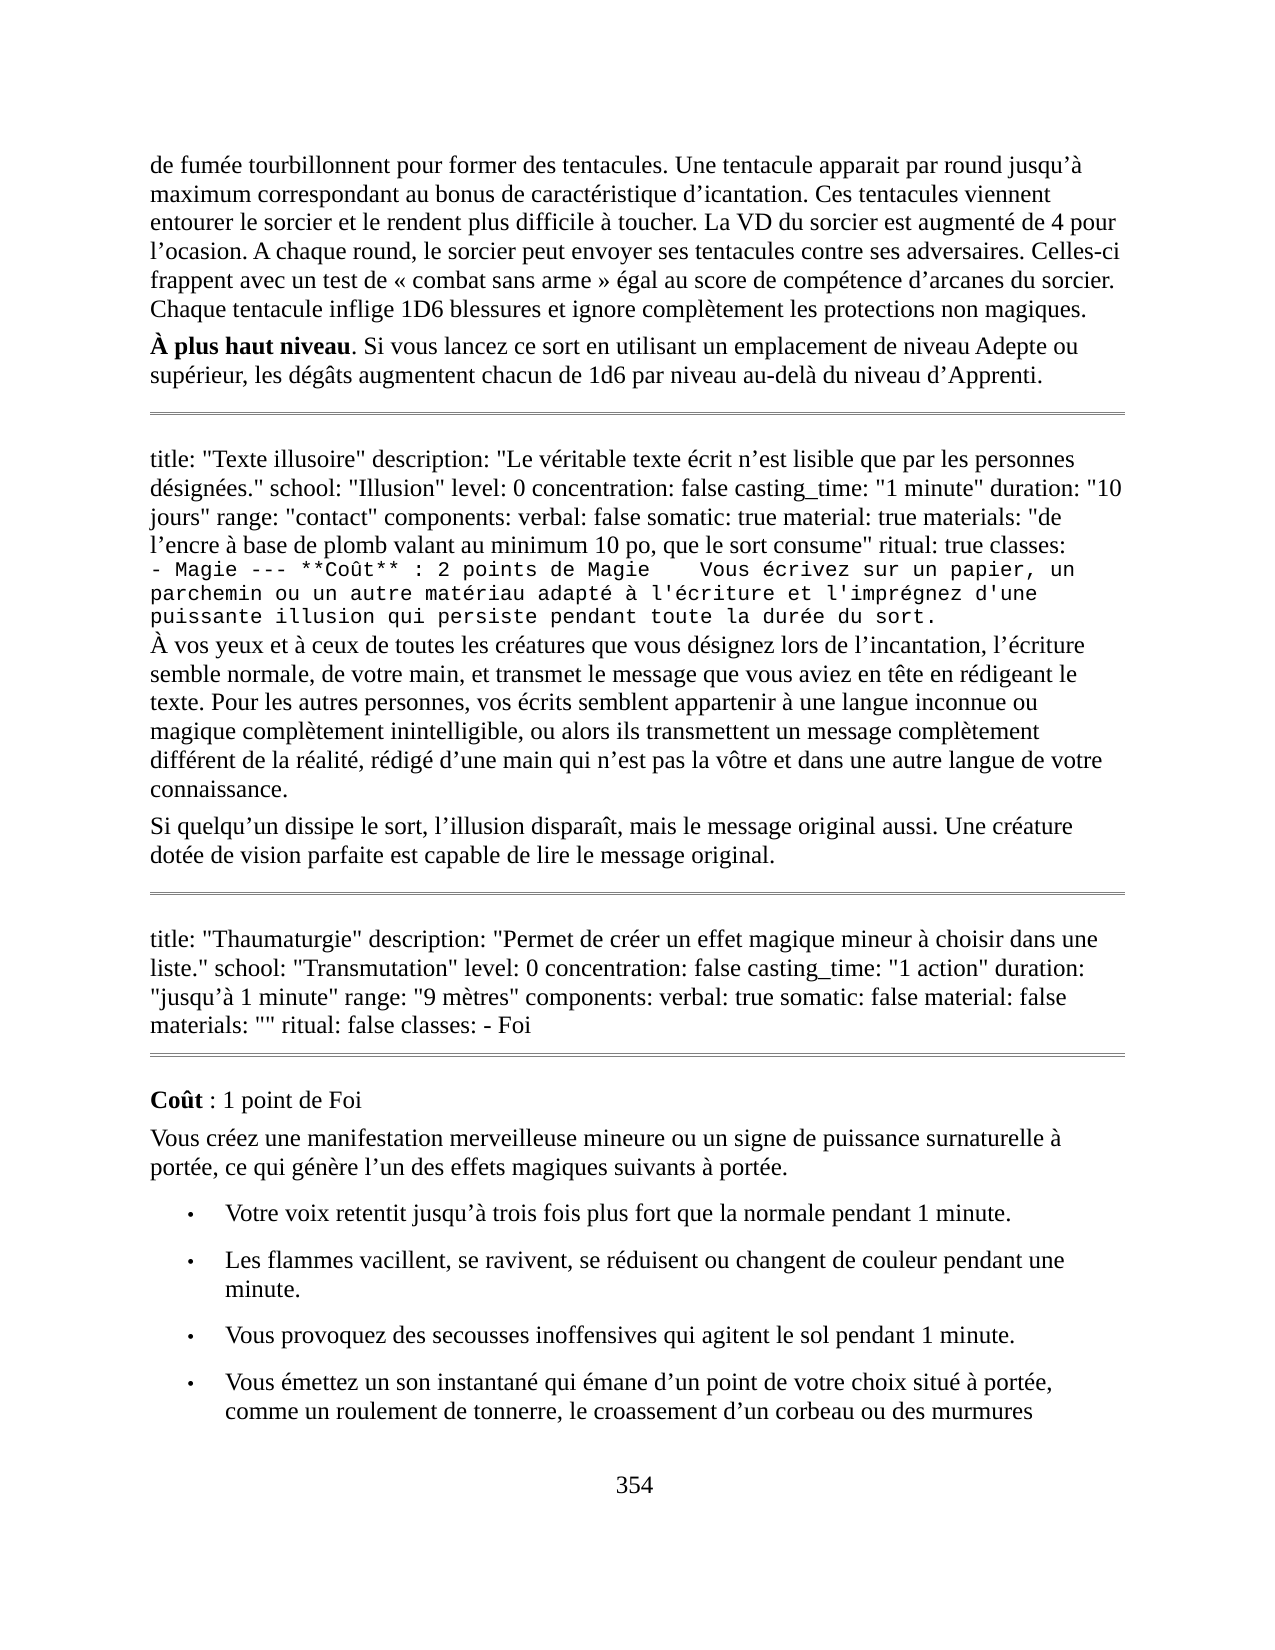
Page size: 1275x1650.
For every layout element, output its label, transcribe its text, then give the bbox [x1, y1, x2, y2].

list Votre voix retentit jusqu’à trois fois plus fort que la normale pendant 1 minute. [187, 1198, 1125, 1227]
list Vous provoquez des secousses inoffensives qui agitent le sol pendant 1 minute. [187, 1320, 1125, 1349]
text À vos yeux et à ceux de toutes les créatures que vous désignez lors de l’incantation, l’écriture semble normale, de votre main, et transmet le message que vous aviez en tête en rédigeant le texte. Pour les autres personnes, vos écrits semblent appartenir à une langue inconnue ou magique complètement inintelligible, ou alors ils transmettent un message complètement différent de la réalité, rédigé d’une main qui n’est pas la vôtre et dans une autre langue de votre connaissance. [150, 630, 1125, 802]
text Vous créez une manifestation merveilleuse mineure ou un signe de puissance surnaturelle à portée, ce qui génère l’un des effets magiques suivants à portée. [150, 1123, 1125, 1180]
text À plus haut niveau. Si vous lancez ce sort en utilisant un emplacement de niveau Adepte ou supérieur, les dégâts augmentent chacun de 1d6 par niveau au-delà du niveau d’Apprenti. [150, 331, 1125, 389]
text title: "Texte illusoire" description: "Le véritable texte écrit n’est lisible que par les personnes désignées." school: "Illusion" level: 0 concentration: false casting_time: "1 minute" duration: "10 jours" range: "contact" components: verbal: false somatic: true material: true materials: "de l’encre à base de plomb valant au minimum 10 po, que le sort consume" ritual: true classes: [150, 444, 1125, 559]
text de fumée tourbillonnent pour former des tentacules. Une tentacule apparait par round jusqu’à maximum correspondant au bonus de caractéristique d’icantation. Ces tentacules viennent entourer le sorcier et le rendent plus difficile à toucher. La VD du sorcier est augmenté de 4 pour l’ocasion. A chaque round, le sorcier peut envoyer ses tentacules contre ses adversaires. Celles-ci frappent avec un test de « combat sans arme » égal au score de compétence d’arcanes du sorcier. Chaque tentacule inflige 1D6 blessures et ignore complètement les protections non magiques. [150, 150, 1125, 322]
text Coût : 1 point de Foi [150, 1085, 1125, 1114]
list Vous émettez un son instantané qui émane d’un point de votre choix situé à portée, comme un roulement de tonnerre, le croassement d’un corbeau ou des murmures [187, 1367, 1125, 1424]
list Les flammes vacillent, se ravivent, se réduisent ou changent de couleur pendant une minute. [187, 1245, 1125, 1302]
text - Magie --- **Coût** : 2 points de Magie Vous écrivez sur un papier, un parchemin ou un autre matériau adapté à l'écriture et l'imprégnez d'une puissante illusion qui persiste pendant toute la durée du sort. [150, 559, 1125, 630]
text Si quelqu’un dissipe le sort, l’illusion disparaît, mais le message original aussi. Une créature dotée de vision parfaite est capable de lire le message original. [150, 811, 1125, 869]
text title: "Thaumaturgie" description: "Permet de créer un effet magique mineur à choisir dans une liste." school: "Transmutation" level: 0 concentration: false casting_time: "1 action" duration: "jusqu’à 1 minute" range: "9 mètres" components: verbal: true somatic: false material: false materials: "" ritual: false classes: - Foi [150, 924, 1125, 1039]
